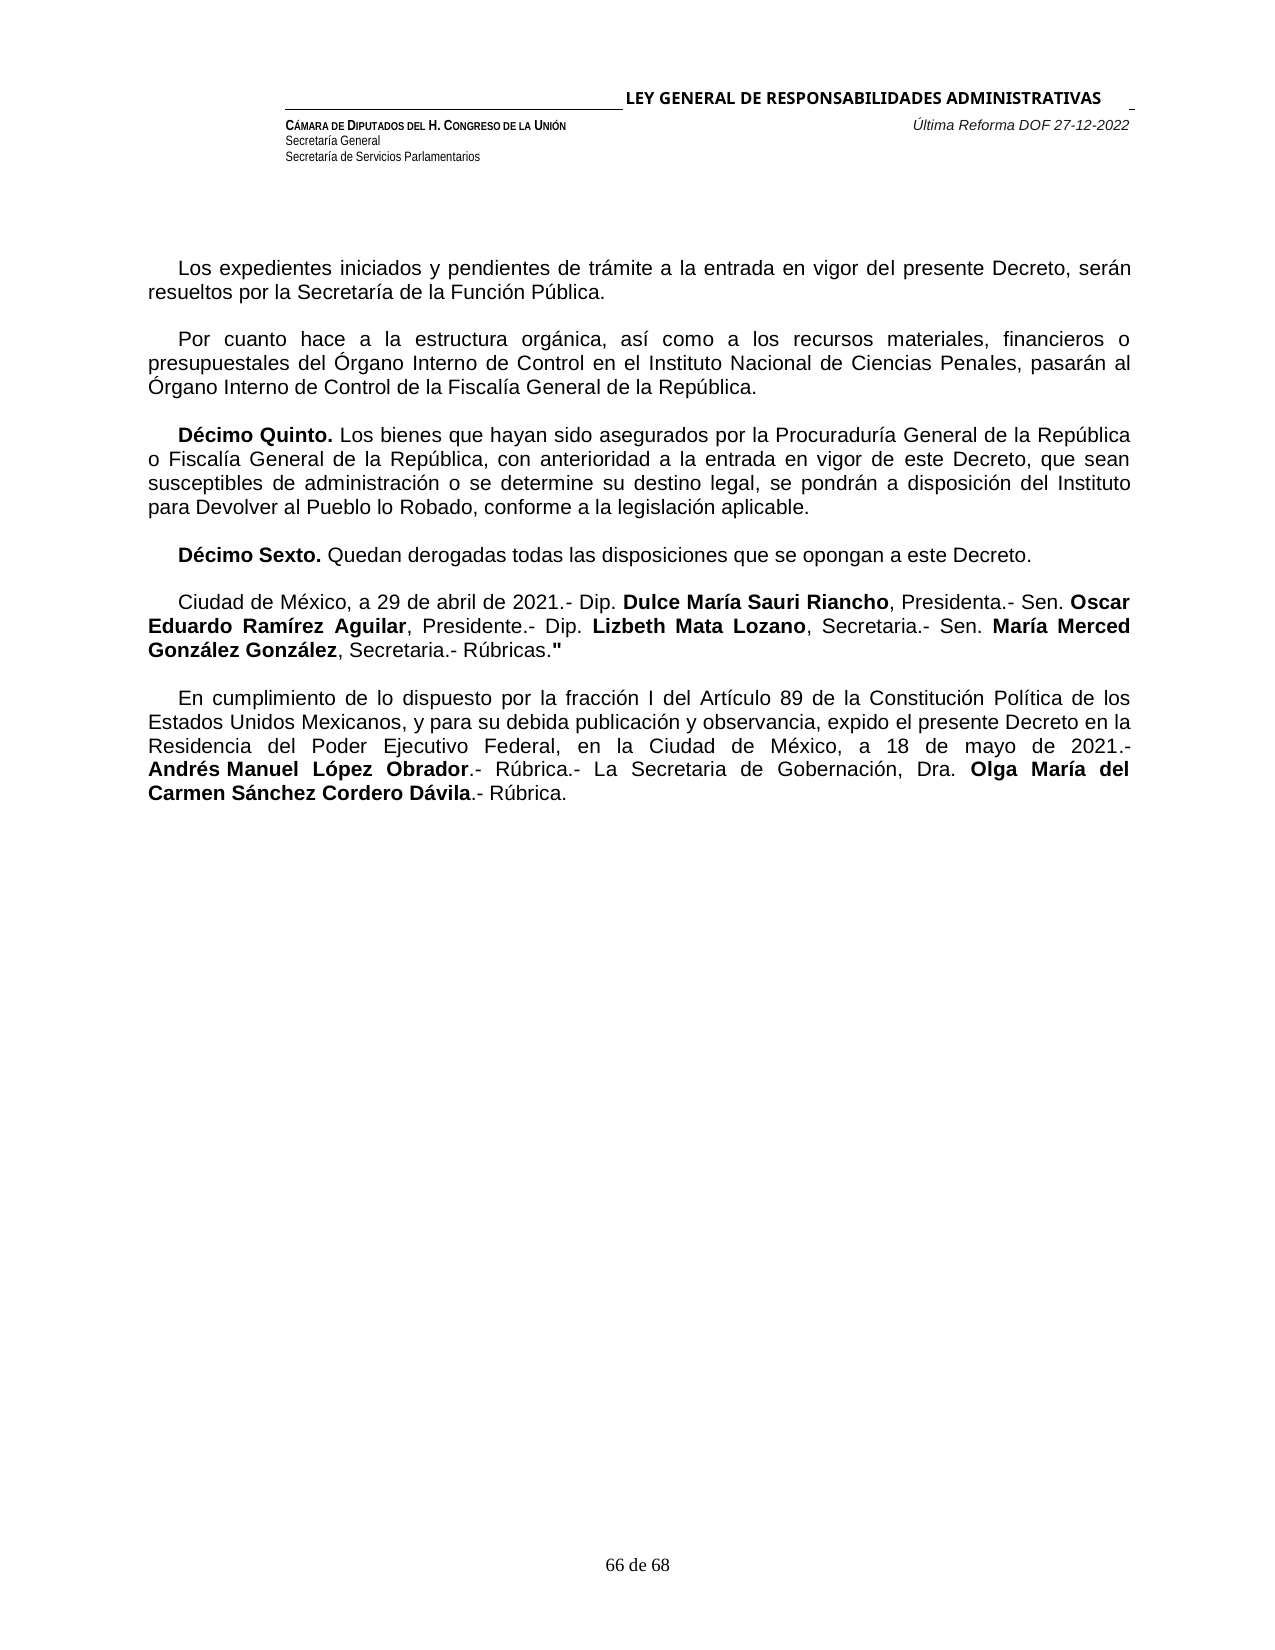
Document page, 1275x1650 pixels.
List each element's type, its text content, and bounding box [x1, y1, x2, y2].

text Por cuanto hace a la estructura orgánica, así como a los recursos materiales, financieros o presupuestales del Órgano Interno de Control en el Instituto Nacional de Ciencias Penales, pasarán al Órgano Interno de Control de la Fiscalía General de la República. [148, 327, 1131, 399]
text Décimo Quinto. Los bienes que hayan sido asegurados por la Procuraduría General de la República o Fiscalía General de la República, con anterioridad a la entrada en vigor de este Decreto, que sean susceptibles de administración o se determine su destino legal, se pondrán a disposición del Instituto para Devolver al Pueblo lo Robado, conforme a la legislación aplicable. [148, 423, 1131, 519]
text Décimo Sexto. Quedan derogadas todas las disposiciones que se opongan a este Decreto. [178, 542, 1148, 566]
text Ciudad de México, a 29 de abril de 2021.- Dip. Dulce María Sauri Riancho, Presidenta.- Sen. Oscar Eduardo Ramírez Aguilar, Presidente.- Dip. Lizbeth Mata Lozano, Secretaria.- Sen. María Merced González González, Secretaria.- Rúbricas." [148, 590, 1131, 662]
text Los expedientes iniciados y pendientes de trámite a la entrada en vigor del presente Decreto, serán resueltos por la Secretaría de la Función Pública. [148, 256, 1131, 303]
text En cumplimiento de lo dispuesto por la fracción I del Artículo 89 de la Constitución Política de los Estados Unidos Mexicanos, y para su debida publicación y observancia, expido el presente Decreto en la Residencia del Poder Ejecutivo Federal, en la Ciudad de México, a 18 de mayo de 2021.- Andrés Manuel López Obrador.- Rúbrica.- La Secretaria de Gobernación, Dra. Olga María del Carmen Sánchez Cordero Dávila.- Rúbrica. [148, 686, 1131, 805]
